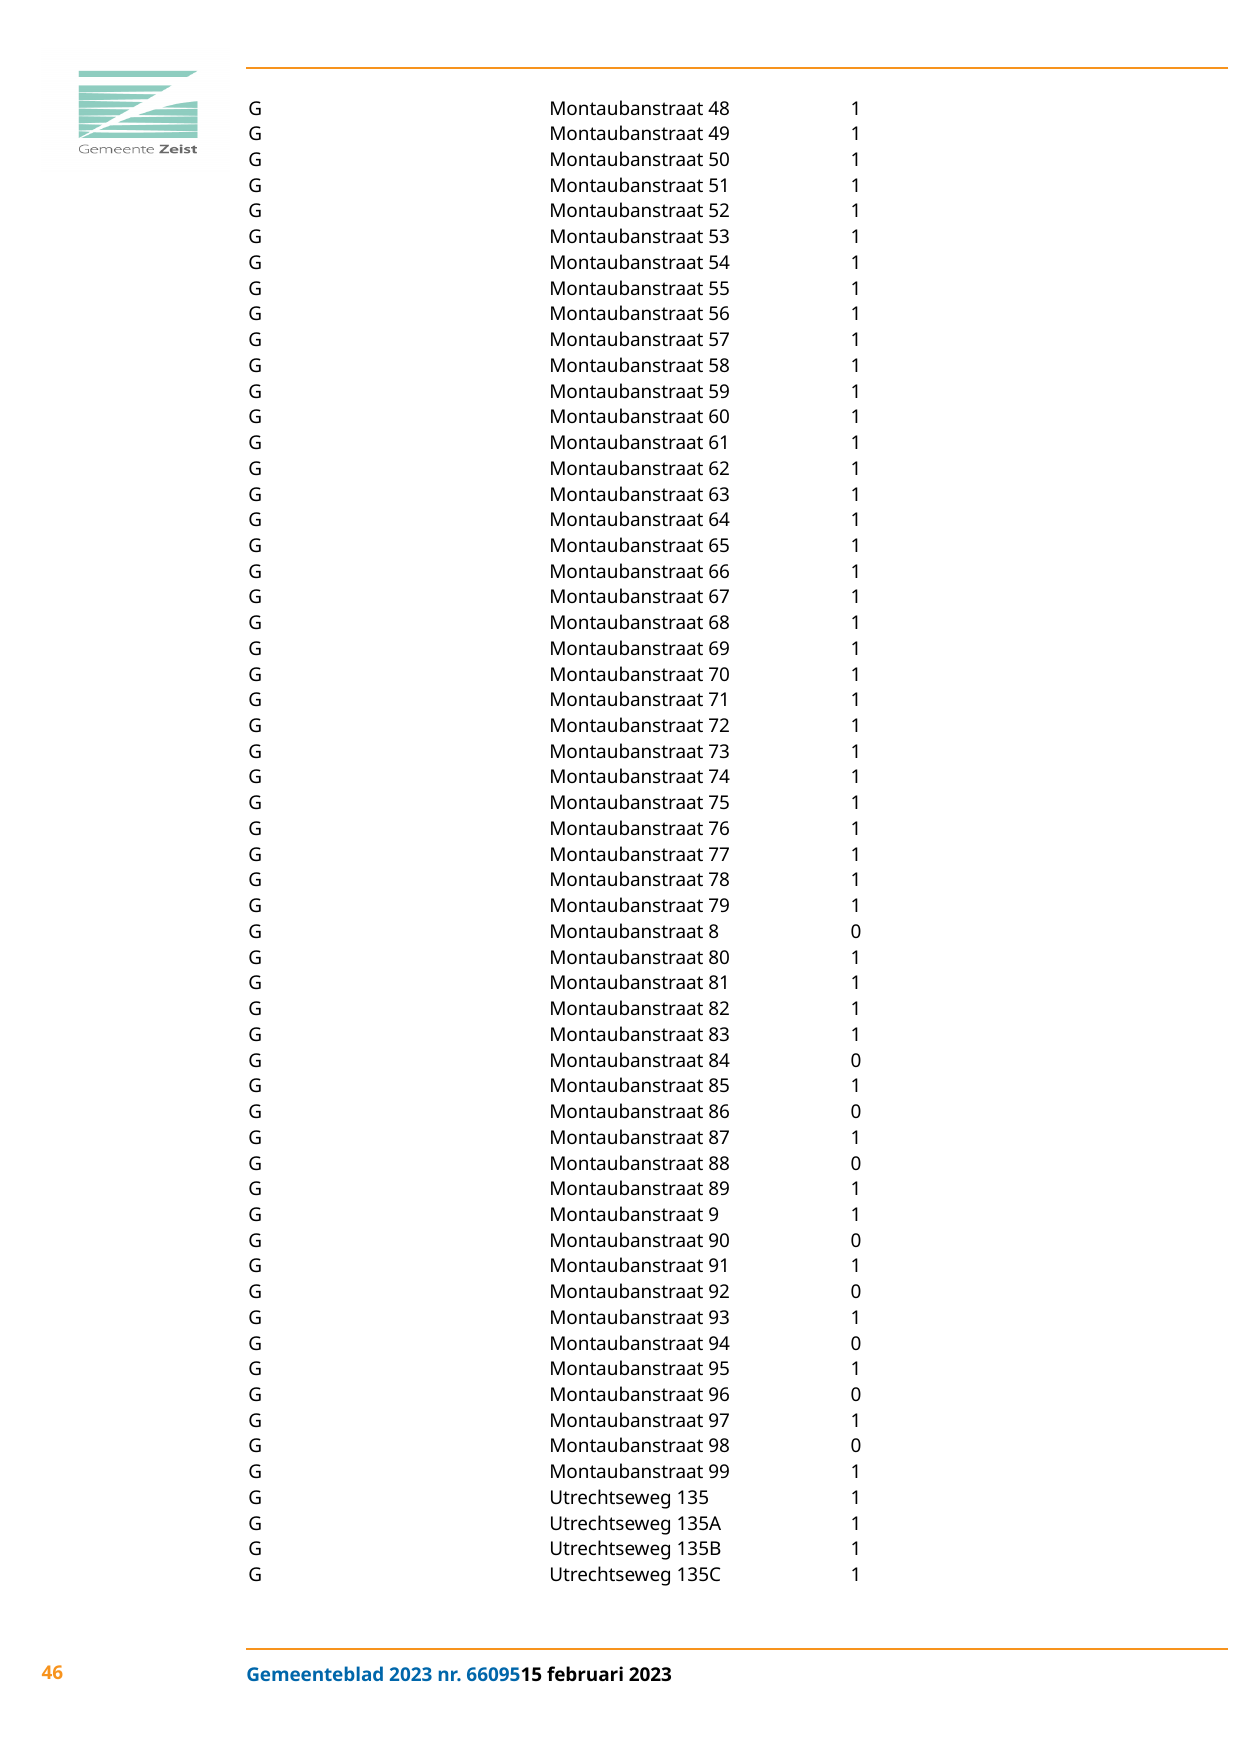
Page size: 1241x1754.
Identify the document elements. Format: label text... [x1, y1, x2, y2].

table_cell G [248, 95, 549, 121]
table_cell 1 [850, 481, 1152, 506]
table_cell Montaubanstraat 71 [549, 687, 850, 712]
table_cell Montaubanstraat 55 [549, 275, 850, 301]
table_cell Montaubanstraat 90 [549, 1227, 850, 1253]
table_cell 0 [850, 918, 1152, 944]
table_cell G [248, 1356, 549, 1381]
table_cell 1 [850, 970, 1152, 995]
table_cell G [248, 918, 549, 944]
table_cell 1 [850, 1459, 1152, 1484]
table_cell G [248, 121, 549, 146]
table_cell Montaubanstraat 86 [549, 1098, 850, 1124]
table_cell 1 [850, 1253, 1152, 1278]
table_cell Montaubanstraat 49 [549, 121, 850, 146]
table_cell Montaubanstraat 75 [549, 790, 850, 815]
table_cell Utrechtseweg 135A [549, 1510, 850, 1536]
table_cell Montaubanstraat 72 [549, 712, 850, 738]
table_cell G [248, 995, 549, 1021]
table_cell 1 [850, 944, 1152, 969]
table_cell Montaubanstraat 61 [549, 429, 850, 455]
table_cell G [248, 1201, 549, 1227]
table_cell 1 [850, 1124, 1152, 1150]
table_cell 1 [850, 764, 1152, 789]
table_cell Montaubanstraat 87 [549, 1124, 850, 1150]
table_cell Montaubanstraat 70 [549, 661, 850, 687]
table_cell Montaubanstraat 77 [549, 841, 850, 867]
table_cell G [248, 378, 549, 403]
table_cell Montaubanstraat 99 [549, 1459, 850, 1484]
table_cell 1 [850, 455, 1152, 481]
table_cell Montaubanstraat 88 [549, 1150, 850, 1175]
table_cell Montaubanstraat 50 [549, 146, 850, 172]
table_cell 1 [850, 790, 1152, 815]
table_cell Montaubanstraat 48 [549, 95, 850, 121]
table_cell 0 [850, 1098, 1152, 1124]
table_cell Utrechtseweg 135 [549, 1484, 850, 1510]
table_cell G [248, 455, 549, 481]
table_cell 1 [850, 584, 1152, 609]
table_cell 1 [850, 867, 1152, 892]
table_cell G [248, 249, 549, 275]
table_cell Montaubanstraat 92 [549, 1278, 850, 1304]
table_cell G [248, 893, 549, 918]
table_cell 1 [850, 172, 1152, 198]
table_cell G [248, 1536, 549, 1561]
table_cell 0 [850, 1150, 1152, 1175]
table_cell 0 [850, 1433, 1152, 1458]
table_cell Montaubanstraat 83 [549, 1021, 850, 1047]
table_cell 1 [850, 1201, 1152, 1227]
table_cell 1 [850, 1356, 1152, 1381]
table_cell Montaubanstraat 68 [549, 609, 850, 635]
table_cell G [248, 1433, 549, 1458]
table_cell 1 [850, 738, 1152, 764]
table_cell G [248, 1021, 549, 1047]
table_cell 1 [850, 815, 1152, 841]
table_cell 1 [850, 1536, 1152, 1561]
table_cell G [248, 404, 549, 429]
table_cell G [248, 867, 549, 892]
table_cell G [248, 609, 549, 635]
table_cell Montaubanstraat 82 [549, 995, 850, 1021]
table_cell 1 [850, 249, 1152, 275]
table_cell G [248, 1098, 549, 1124]
table_cell 1 [850, 1407, 1152, 1433]
table_cell G [248, 764, 549, 789]
table_cell 1 [850, 146, 1152, 172]
table_cell G [248, 429, 549, 455]
table_cell 1 [850, 1484, 1152, 1510]
table_cell Montaubanstraat 80 [549, 944, 850, 969]
table_cell 1 [850, 995, 1152, 1021]
table_cell G [248, 687, 549, 712]
table_cell G [248, 558, 549, 584]
table_cell G [248, 970, 549, 995]
table_cell Montaubanstraat 91 [549, 1253, 850, 1278]
table_cell G [248, 532, 549, 558]
table_cell Montaubanstraat 74 [549, 764, 850, 789]
table_cell G [248, 224, 549, 249]
table_cell G [248, 326, 549, 352]
table_cell 1 [850, 1073, 1152, 1098]
table_cell 0 [850, 1047, 1152, 1072]
table_cell G [248, 1407, 549, 1433]
table_cell G [248, 841, 549, 867]
table_cell 1 [850, 352, 1152, 378]
table_cell Montaubanstraat 96 [549, 1381, 850, 1407]
table_cell 1 [850, 893, 1152, 918]
table_cell G [248, 352, 549, 378]
table_cell G [248, 584, 549, 609]
table_cell 0 [850, 1278, 1152, 1304]
table_cell 1 [850, 1304, 1152, 1330]
table_cell 1 [850, 558, 1152, 584]
table_cell Montaubanstraat 76 [549, 815, 850, 841]
table_cell G [248, 301, 549, 326]
table_cell 1 [850, 301, 1152, 326]
table_cell Montaubanstraat 67 [549, 584, 850, 609]
table_cell G [248, 1330, 549, 1356]
table_cell Montaubanstraat 58 [549, 352, 850, 378]
table_cell G [248, 1124, 549, 1150]
table_cell 1 [850, 1175, 1152, 1201]
table_cell Montaubanstraat 81 [549, 970, 850, 995]
table_cell Montaubanstraat 9 [549, 1201, 850, 1227]
table_cell Montaubanstraat 85 [549, 1073, 850, 1098]
table_cell 1 [850, 224, 1152, 249]
table_cell G [248, 790, 549, 815]
table_cell 1 [850, 275, 1152, 301]
table_cell 1 [850, 635, 1152, 661]
table_cell 1 [850, 661, 1152, 687]
table_cell Montaubanstraat 54 [549, 249, 850, 275]
table_cell G [248, 1459, 549, 1484]
table_cell 0 [850, 1227, 1152, 1253]
table_cell G [248, 738, 549, 764]
table_cell 1 [850, 121, 1152, 146]
table_cell Montaubanstraat 66 [549, 558, 850, 584]
table_cell 1 [850, 1561, 1152, 1587]
table_cell Montaubanstraat 94 [549, 1330, 850, 1356]
table_cell G [248, 275, 549, 301]
table_cell 1 [850, 429, 1152, 455]
table_cell Montaubanstraat 65 [549, 532, 850, 558]
table_cell Montaubanstraat 51 [549, 172, 850, 198]
table_cell G [248, 146, 549, 172]
table_cell 1 [850, 687, 1152, 712]
table_cell Montaubanstraat 84 [549, 1047, 850, 1072]
table_cell Montaubanstraat 97 [549, 1407, 850, 1433]
table_cell Montaubanstraat 8 [549, 918, 850, 944]
table_cell Montaubanstraat 52 [549, 198, 850, 223]
table_cell 1 [850, 532, 1152, 558]
table_cell G [248, 815, 549, 841]
table_cell Montaubanstraat 73 [549, 738, 850, 764]
table_cell G [248, 1253, 549, 1278]
table_cell 1 [850, 1021, 1152, 1047]
table_cell 1 [850, 95, 1152, 121]
table_cell 1 [850, 404, 1152, 429]
table_cell 1 [850, 609, 1152, 635]
table_cell 1 [850, 506, 1152, 532]
table_cell Montaubanstraat 64 [549, 506, 850, 532]
table_cell G [248, 712, 549, 738]
table_cell G [248, 506, 549, 532]
table_cell G [248, 1484, 549, 1510]
table_cell G [248, 1073, 549, 1098]
table_cell Montaubanstraat 78 [549, 867, 850, 892]
table_cell Montaubanstraat 57 [549, 326, 850, 352]
table_cell 0 [850, 1330, 1152, 1356]
table_cell G [248, 1150, 549, 1175]
table_cell Montaubanstraat 62 [549, 455, 850, 481]
table_cell Montaubanstraat 93 [549, 1304, 850, 1330]
table_cell Montaubanstraat 98 [549, 1433, 850, 1458]
table_cell Montaubanstraat 89 [549, 1175, 850, 1201]
table_cell Montaubanstraat 69 [549, 635, 850, 661]
table_cell G [248, 172, 549, 198]
table_cell G [248, 661, 549, 687]
table_cell G [248, 481, 549, 506]
table_cell G [248, 1047, 549, 1072]
table_cell G [248, 1278, 549, 1304]
table_cell Utrechtseweg 135B [549, 1536, 850, 1561]
table_cell 0 [850, 1381, 1152, 1407]
table_cell Montaubanstraat 60 [549, 404, 850, 429]
table_cell 1 [850, 326, 1152, 352]
table_cell Montaubanstraat 79 [549, 893, 850, 918]
table_cell Montaubanstraat 53 [549, 224, 850, 249]
table_cell Montaubanstraat 95 [549, 1356, 850, 1381]
table_cell G [248, 1175, 549, 1201]
table_cell 1 [850, 1510, 1152, 1536]
table_cell Montaubanstraat 63 [549, 481, 850, 506]
table_cell G [248, 1381, 549, 1407]
table_cell G [248, 1510, 549, 1536]
table_cell 1 [850, 378, 1152, 403]
table_cell Montaubanstraat 59 [549, 378, 850, 403]
table_cell G [248, 198, 549, 223]
table_cell G [248, 1304, 549, 1330]
table_cell G [248, 1561, 549, 1587]
table_cell G [248, 635, 549, 661]
table_cell G [248, 1227, 549, 1253]
table_cell 1 [850, 198, 1152, 223]
table_cell Utrechtseweg 135C [549, 1561, 850, 1587]
picture [41, 47, 231, 172]
table_cell G [248, 944, 549, 969]
table_cell 1 [850, 841, 1152, 867]
table_cell Montaubanstraat 56 [549, 301, 850, 326]
table_cell 1 [850, 712, 1152, 738]
